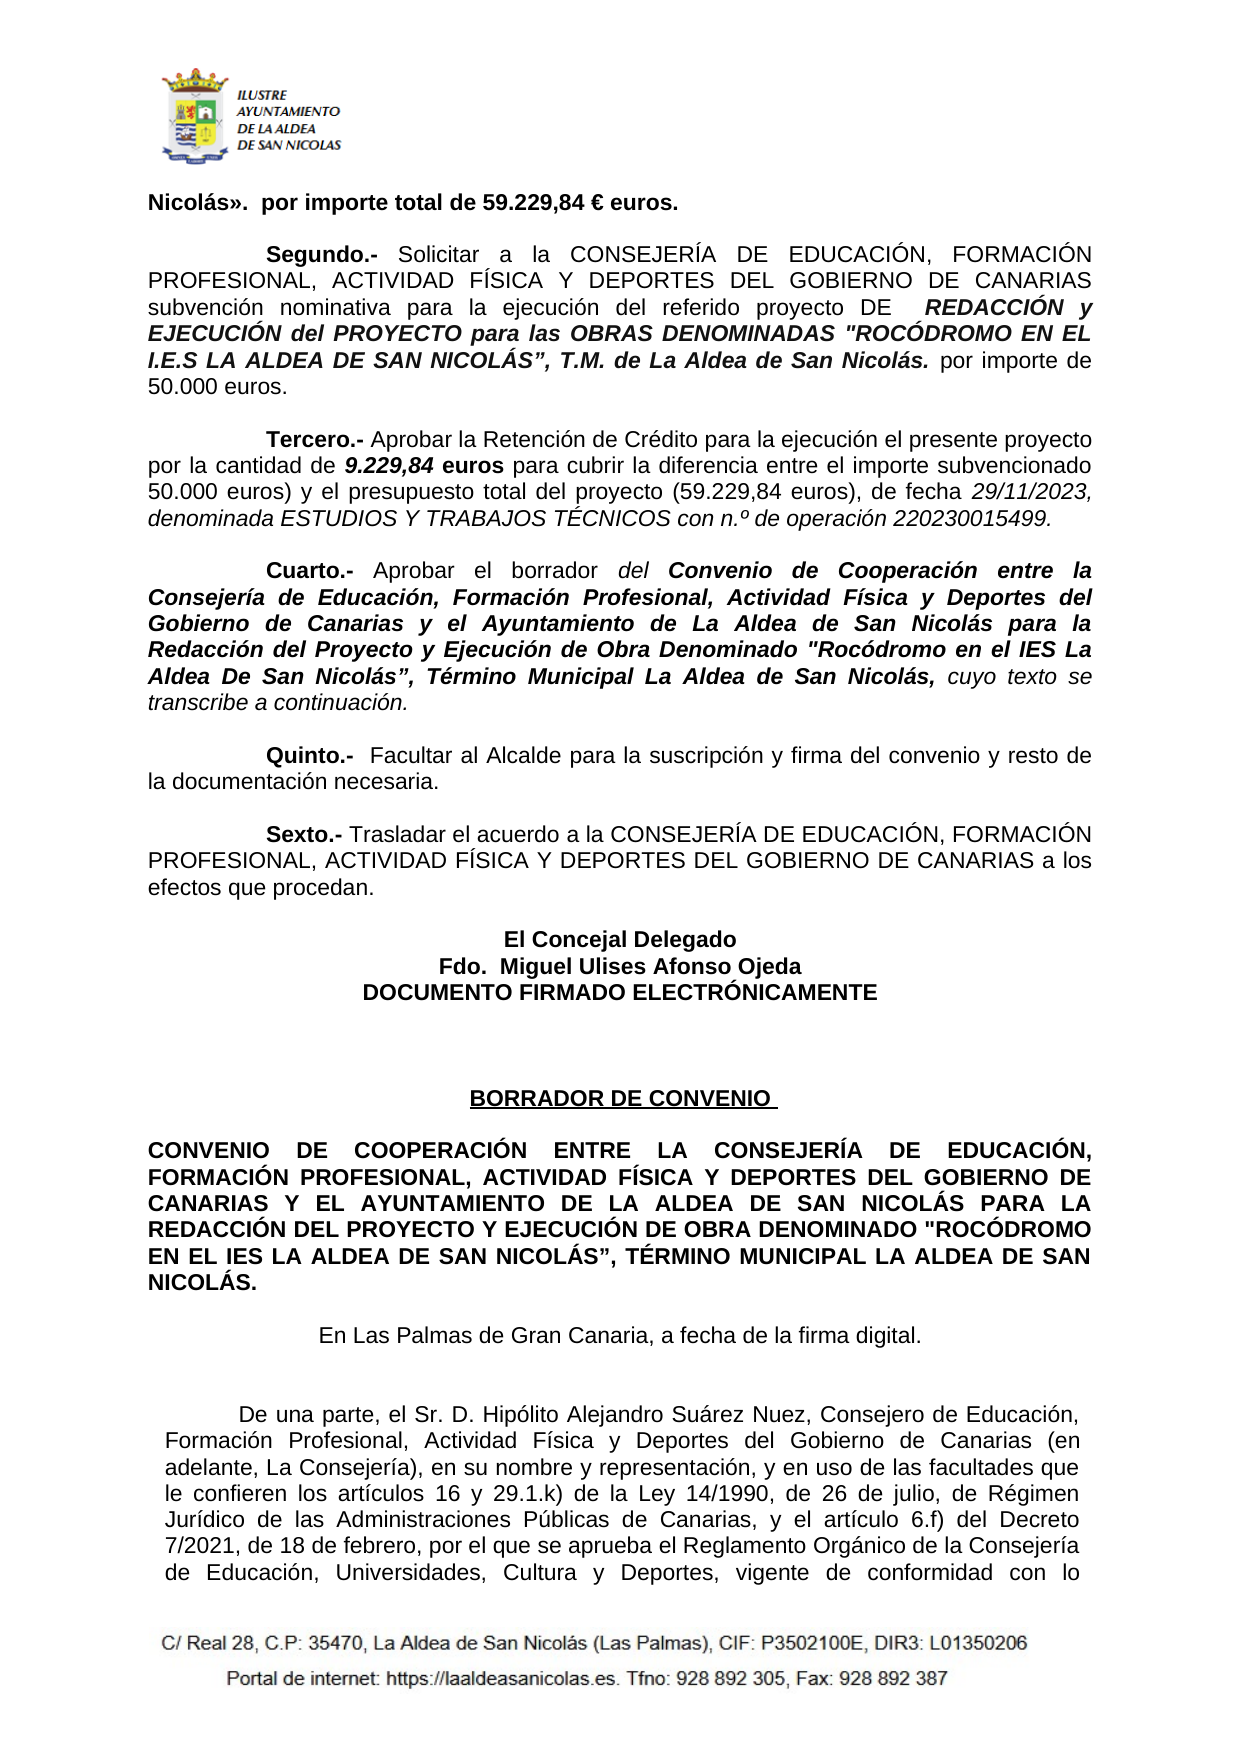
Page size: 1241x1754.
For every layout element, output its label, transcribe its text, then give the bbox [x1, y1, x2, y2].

text Fdo. Miguel Ulises Afonso Ojeda [148, 953, 1093, 979]
picture [148, 60, 357, 172]
picture [149, 1627, 1034, 1694]
text Nicolás». por importe total de 59.229,84 € euros. [148, 188, 1093, 215]
text De una parte, el Sr. D. Hipólito Alejandro Suárez Nuez, Consejero de Educación, Formación Profesional, Actividad Física y Deportes del Gobierno de Canarias (en adelante, La Consejería), en su nombre y representación, y en uso de las facultades que le confieren los artículos 16 y 29.1.k) de la Ley 14/1990, de 26 de julio, de Régimen Jurídico de las Administraciones Públicas de Canarias, y el artículo 6.f) del Decreto 7/2021, de 18 de febrero, por el que se aprueba el Reglamento Orgánico de la Consejería de Educación, Universidades, Cultura y Deportes, vigente de conformidad con lo [164, 1401, 1081, 1585]
text Quinto.- Facultar al Alcalde para la suscripción y firma del convenio y resto de la documentación necesaria. [148, 742, 1093, 794]
text Tercero.- Aprobar la Retención de Crédito para la ejecución el presente proyecto por la cantidad de 9.229,84 euros para cubrir la diferencia entre el importe subvencionado 50.000 euros) y el presupuesto total del proyecto (59.229,84 euros), de fecha 29/11/2023, denominada ESTUDIOS Y TRABAJOS TÉCNICOS con n.º de operación 220230015499. [148, 426, 1093, 531]
text Segundo.- Solicitar a la CONSEJERÍA DE EDUCACIÓN, FORMACIÓN PROFESIONAL, ACTIVIDAD FÍSICA Y DEPORTES DEL GOBIERNO DE CANARIAS subvención nominativa para la ejecución del referido proyecto DE REDACCIÓN y EJECUCIÓN del PROYECTO para las OBRAS DENOMINADAS "ROCÓDROMO EN EL I.E.S LA ALDEA DE SAN NICOLÁS”, T.M. de La Aldea de San Nicolás. por importe de 50.000 euros. [148, 241, 1093, 399]
text CONVENIO DE COOPERACIÓN ENTRE LA CONSEJERÍA DE EDUCACIÓN, FORMACIÓN PROFESIONAL, ACTIVIDAD FÍSICA Y DEPORTES DEL GOBIERNO DE CANARIAS Y EL AYUNTAMIENTO DE LA ALDEA DE SAN NICOLÁS PARA LA REDACCIÓN DEL PROYECTO Y EJECUCIÓN DE OBRA DENOMINADO "ROCÓDROMO EN EL IES LA ALDEA DE SAN NICOLÁS”, TÉRMINO MUNICIPAL LA ALDEA DE SAN NICOLÁS. [148, 1137, 1093, 1295]
text BORRADOR DE CONVENIO [148, 1084, 1093, 1111]
text Sexto.- Trasladar el acuerdo a la CONSEJERÍA DE EDUCACIÓN, FORMACIÓN PROFESIONAL, ACTIVIDAD FÍSICA Y DEPORTES DEL GOBIERNO DE CANARIAS a los efectos que procedan. [148, 821, 1093, 900]
text El Concejal Delegado [148, 926, 1093, 953]
text DOCUMENTO FIRMADO ELECTRÓNICAMENTE [148, 979, 1093, 1005]
text En Las Palmas de Gran Canaria, a fecha de la firma digital. [148, 1322, 1093, 1348]
text Cuarto.- Aprobar el borrador del Convenio de Cooperación entre la Consejería de Educación, Formación Profesional, Actividad Física y Deportes del Gobierno de Canarias y el Ayuntamiento de La Aldea de San Nicolás para la Redacción del Proyecto y Ejecución de Obra Denominado "Rocódromo en el IES La Aldea De San Nicolás”, Término Municipal La Aldea de San Nicolás, cuyo texto se transcribe a continuación. [148, 557, 1093, 716]
